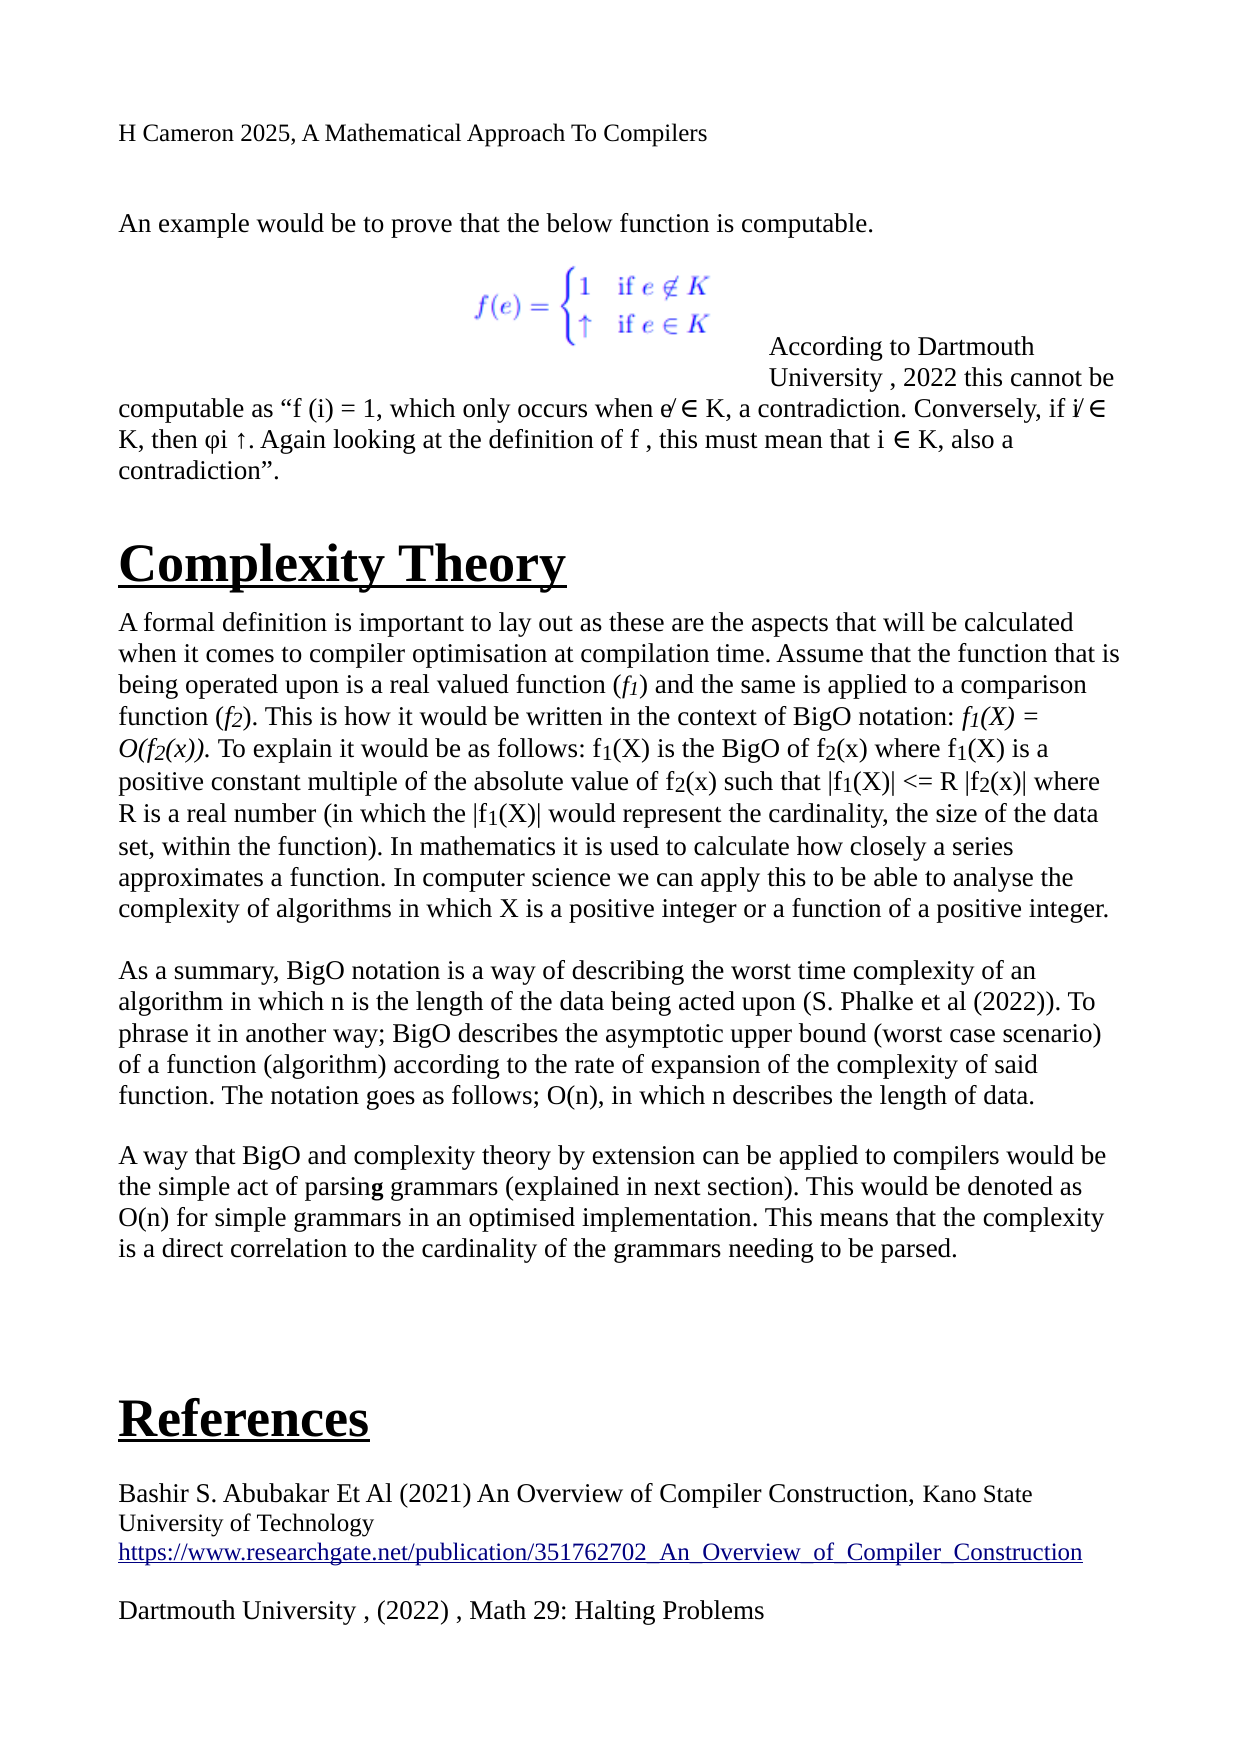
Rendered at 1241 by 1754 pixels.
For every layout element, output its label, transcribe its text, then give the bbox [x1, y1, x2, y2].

text A formal definition is important to lay out as these are the aspects that will be calculated when it comes to compiler optimisation at compilation time. Assume that the function that is being operated upon is a real valued function (f1) and the same is applied to a comparison function (f2). This is how it would be written in the context of BigO notation: f1(X) = O(f2(x)). To explain it would be as follows: f1(X) is the BigO of f2(x) where f1(X) is a positive constant multiple of the absolute value of f2(x) such that |f1(X)| <= R |f2(x)| where R is a real number (in which the |f1(X)| would represent the cardinality, the size of the data set, within the function). In mathematics it is used to calculate how closely a series approximates a function. In computer science we can apply this to be able to analyse the complexity of algorithms in which X is a positive integer or a function of a positive integer. As a summary, BigO notation is a way of describing the worst time complexity of an algorithm in which n is the length of the data being acted upon (S. Phalke et al (2022)). To phrase it in another way; BigO describes the asymptotic upper bound (worst case scenario) of a function (algorithm) according to the rate of expansion of the complexity of said function. The notation goes as follows; O(n), in which n describes the length of data. [118, 606, 1122, 1110]
text A way that BigO and complexity theory by extension can be applied to compilers would be the simple act of parsing grammars (explained in next section). This would be denoted as O(n) for simple grammars in an optimised implementation. This means that the complexity is a direct correlation to the cardinality of the grammars needing to be parsed. [118, 1139, 1122, 1292]
subtitle Complexity Theory [118, 531, 1122, 593]
text An example would be to prove that the below function is computable. [118, 207, 1122, 270]
text Dartmouth University , (2022) , Math 29: Halting Problems [118, 1594, 1122, 1625]
text According to Dartmouth University , 2022 this cannot be computable as “f (i) = 1, which only occurs when e̸ ∈ K, a contradiction. Conversely, if i̸ ∈ K, then φi ↑. Again looking at the definition of f , this must mean that i ∈ K, also a contradiction”. [118, 330, 1122, 485]
text Bashir S. Abubakar Et Al (2021) An Overview of Compiler Construction, Kano State University of Technology https://www.researchgate.net/publication/351762702_An_Overview_of_Compiler_Construction [118, 1477, 1122, 1565]
text References [118, 1386, 1122, 1448]
picture [427, 249, 769, 363]
